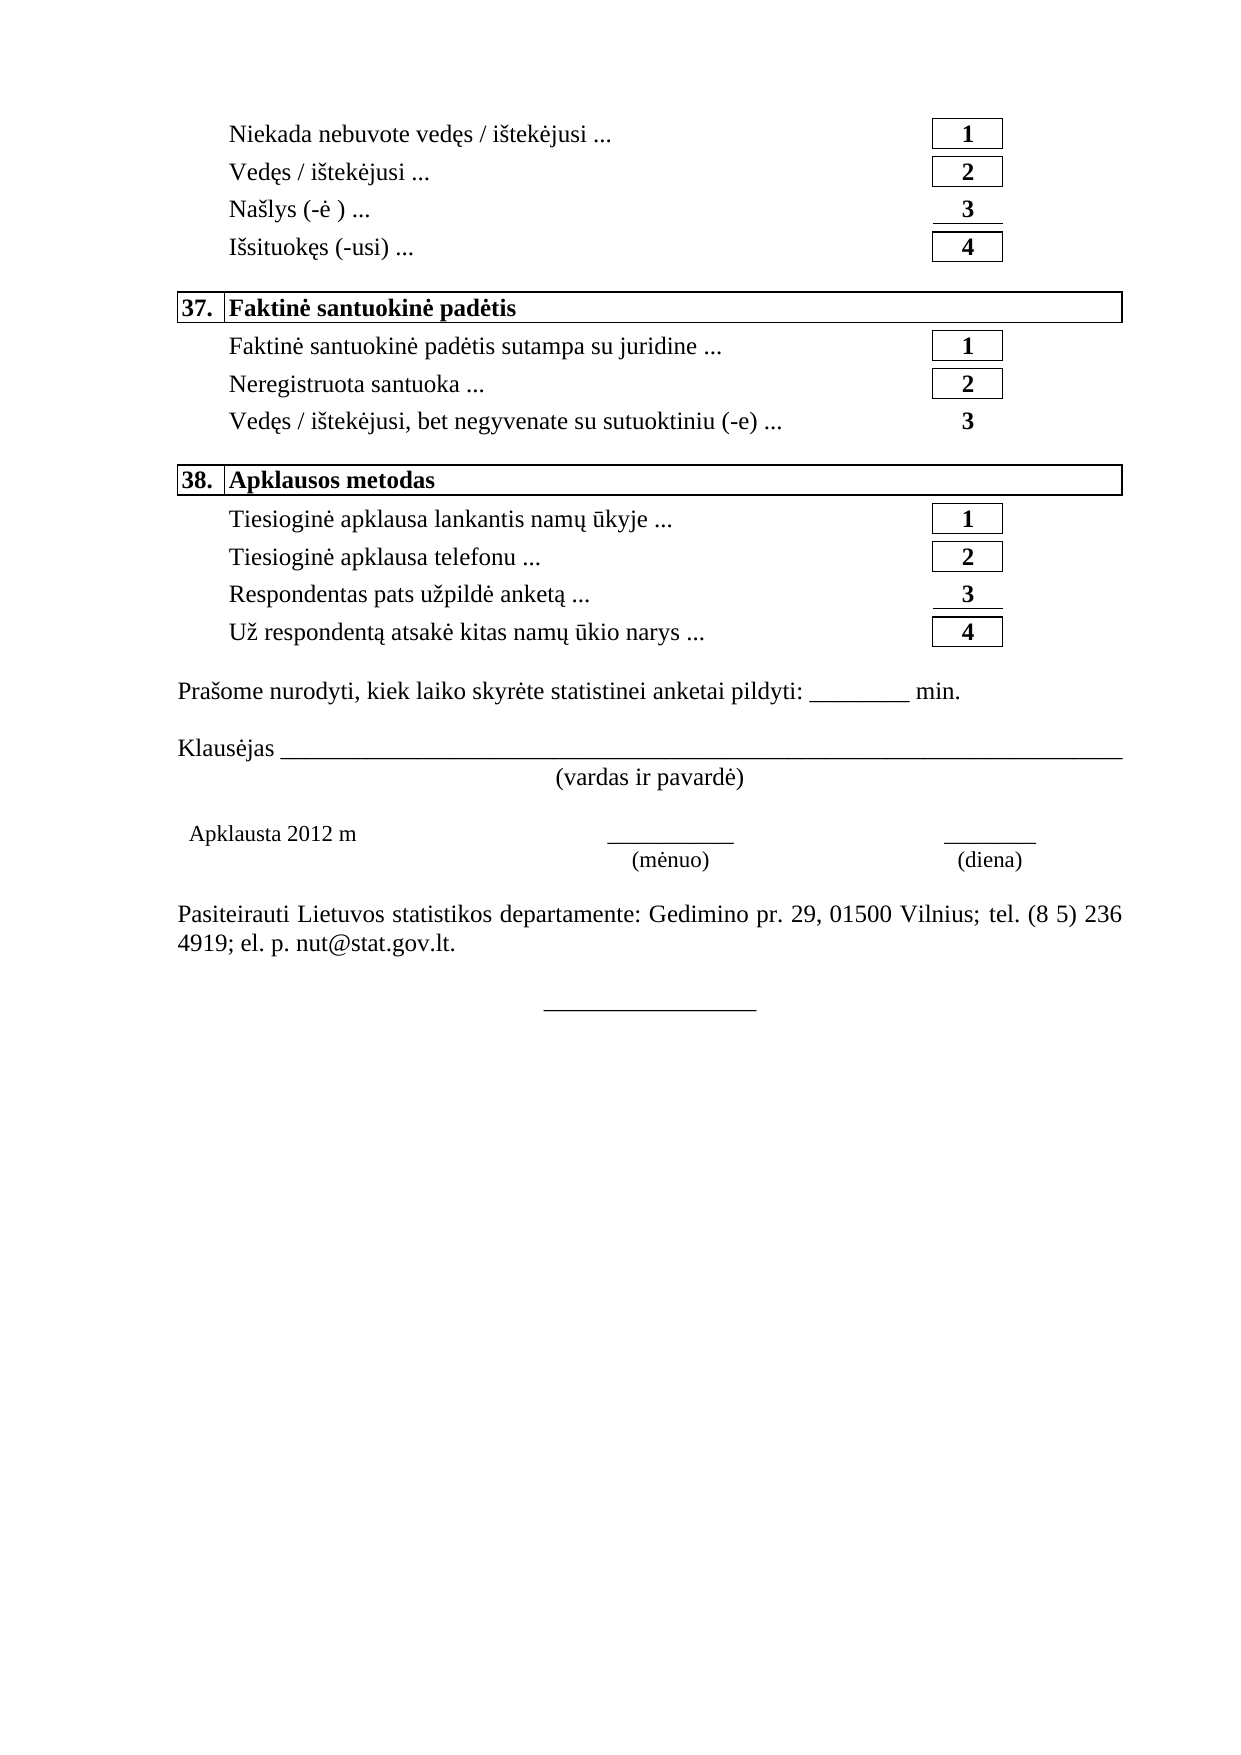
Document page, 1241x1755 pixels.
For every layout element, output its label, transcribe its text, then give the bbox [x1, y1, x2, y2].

table_cell 3 [933, 579, 1003, 608]
text (vardas ir pavardė) [177, 762, 1122, 791]
table_cell [177, 503, 224, 533]
table_cell [225, 223, 933, 231]
table_cell [225, 186, 933, 194]
table_cell [933, 323, 1003, 330]
table_cell [933, 399, 1003, 406]
table_cell [933, 572, 1003, 579]
table_cell 1 [933, 504, 1002, 533]
table_cell Išsituokęs (-usi) ... [225, 231, 932, 261]
table_cell Tiesioginė apklausa telefonu ... [225, 541, 932, 571]
table_cell [1003, 148, 1122, 156]
table_cell [177, 223, 224, 231]
table_cell [225, 360, 933, 368]
table_cell 2 [933, 369, 1002, 398]
table_cell [933, 187, 1003, 194]
table_cell Tiesioginė apklausa lankantis namų ūkyje ... [225, 503, 932, 533]
table_cell 4 [933, 233, 1002, 261]
table_cell [225, 496, 933, 503]
table_cell Neregistruota santuoka ... [225, 368, 932, 398]
table_cell [1003, 186, 1122, 194]
table_header Faktinė santuokinė padėtis [225, 293, 933, 321]
table_cell [177, 571, 224, 579]
table_header 37. [178, 293, 224, 321]
table_cell Respondentas pats užpildė anketą ... [225, 579, 933, 608]
table_cell [1003, 571, 1122, 579]
table_cell [177, 496, 224, 503]
table_header [1003, 293, 1121, 321]
table_cell [177, 231, 224, 261]
table_cell [177, 406, 224, 435]
table_cell [225, 571, 933, 579]
table_cell [933, 149, 1003, 156]
table_cell [1003, 368, 1122, 398]
table_cell [1003, 398, 1122, 406]
table_cell [225, 608, 933, 616]
table_cell [1003, 406, 1122, 435]
table_cell Vedęs / ištekėjusi, bet negyvenate su sutuoktiniu (-e) ... [225, 406, 933, 435]
table_cell [1003, 608, 1122, 616]
table_cell Už respondentą atsakė kitas namų ūkio narys ... [225, 616, 932, 646]
table_cell [177, 194, 224, 223]
table_header ___________ (mėnuo) [483, 820, 858, 873]
table_cell [177, 118, 224, 148]
table_cell [225, 533, 933, 541]
table_cell [1003, 118, 1122, 148]
text Prašome nurodyti, kiek laiko skyrėte statistinei anketai pildyti: ________ min. [177, 676, 1122, 705]
table_cell Našlys (-ė ) ... [225, 194, 933, 223]
table_cell [1003, 156, 1122, 186]
table_header Apklausta 2012 m [177, 820, 483, 873]
table_cell 4 [933, 618, 1002, 646]
table_cell 2 [933, 157, 1002, 186]
table_cell [177, 156, 224, 186]
table_cell 2 [933, 542, 1002, 571]
table_cell [933, 534, 1003, 541]
table_cell [1003, 323, 1122, 330]
table_cell [177, 541, 224, 571]
text _________________ [177, 986, 1122, 1014]
table_cell [177, 608, 224, 616]
table_cell [1003, 503, 1122, 533]
table_cell [177, 186, 224, 194]
table_cell 1 [933, 119, 1002, 148]
table_cell [225, 148, 933, 156]
table_cell [177, 579, 224, 608]
text Klausėjas [177, 733, 1122, 762]
table_cell [933, 224, 1003, 231]
text Pasiteirauti Lietuvos statistikos departamente: Gedimino pr. 29, 01500 Vilnius; tel. (8 5) 236 4919; el. p. nut@stat.gov.lt. [177, 899, 1122, 957]
table_cell [1003, 360, 1122, 368]
table_cell [177, 533, 224, 541]
table_cell 1 [933, 331, 1002, 360]
table_cell [933, 609, 1003, 616]
table_cell [1003, 541, 1122, 571]
table_cell [225, 398, 933, 406]
table_cell [225, 323, 933, 330]
table_cell [933, 361, 1003, 368]
table_cell [177, 360, 224, 368]
table_header [933, 466, 1003, 494]
table_cell [177, 330, 224, 360]
table_cell [177, 398, 224, 406]
table_cell [1003, 194, 1122, 223]
table_cell [177, 323, 224, 330]
table_cell [1003, 496, 1122, 503]
table_cell [1003, 330, 1122, 360]
table_cell [177, 616, 224, 646]
table_cell Vedęs / ištekėjusi ... [225, 156, 932, 186]
table_cell [1003, 231, 1122, 261]
table_cell [933, 496, 1003, 503]
table_cell [1003, 579, 1122, 608]
table_header ________ (diena) [858, 820, 1122, 873]
table_cell [1003, 533, 1122, 541]
table_cell [177, 148, 224, 156]
table_cell Niekada nebuvote vedęs / ištekėjusi ... [225, 118, 932, 148]
table_header [933, 293, 1003, 321]
table_header Apklausos metodas [225, 466, 933, 494]
table_cell 3 [933, 194, 1003, 223]
table_cell [1003, 223, 1122, 231]
table_cell Faktinė santuokinė padėtis sutampa su juridine ... [225, 330, 932, 360]
table_cell [1003, 616, 1122, 646]
table_header [1003, 466, 1121, 494]
table_cell [177, 368, 224, 398]
table_header 38. [178, 466, 224, 494]
table_cell 3 [933, 406, 1003, 435]
